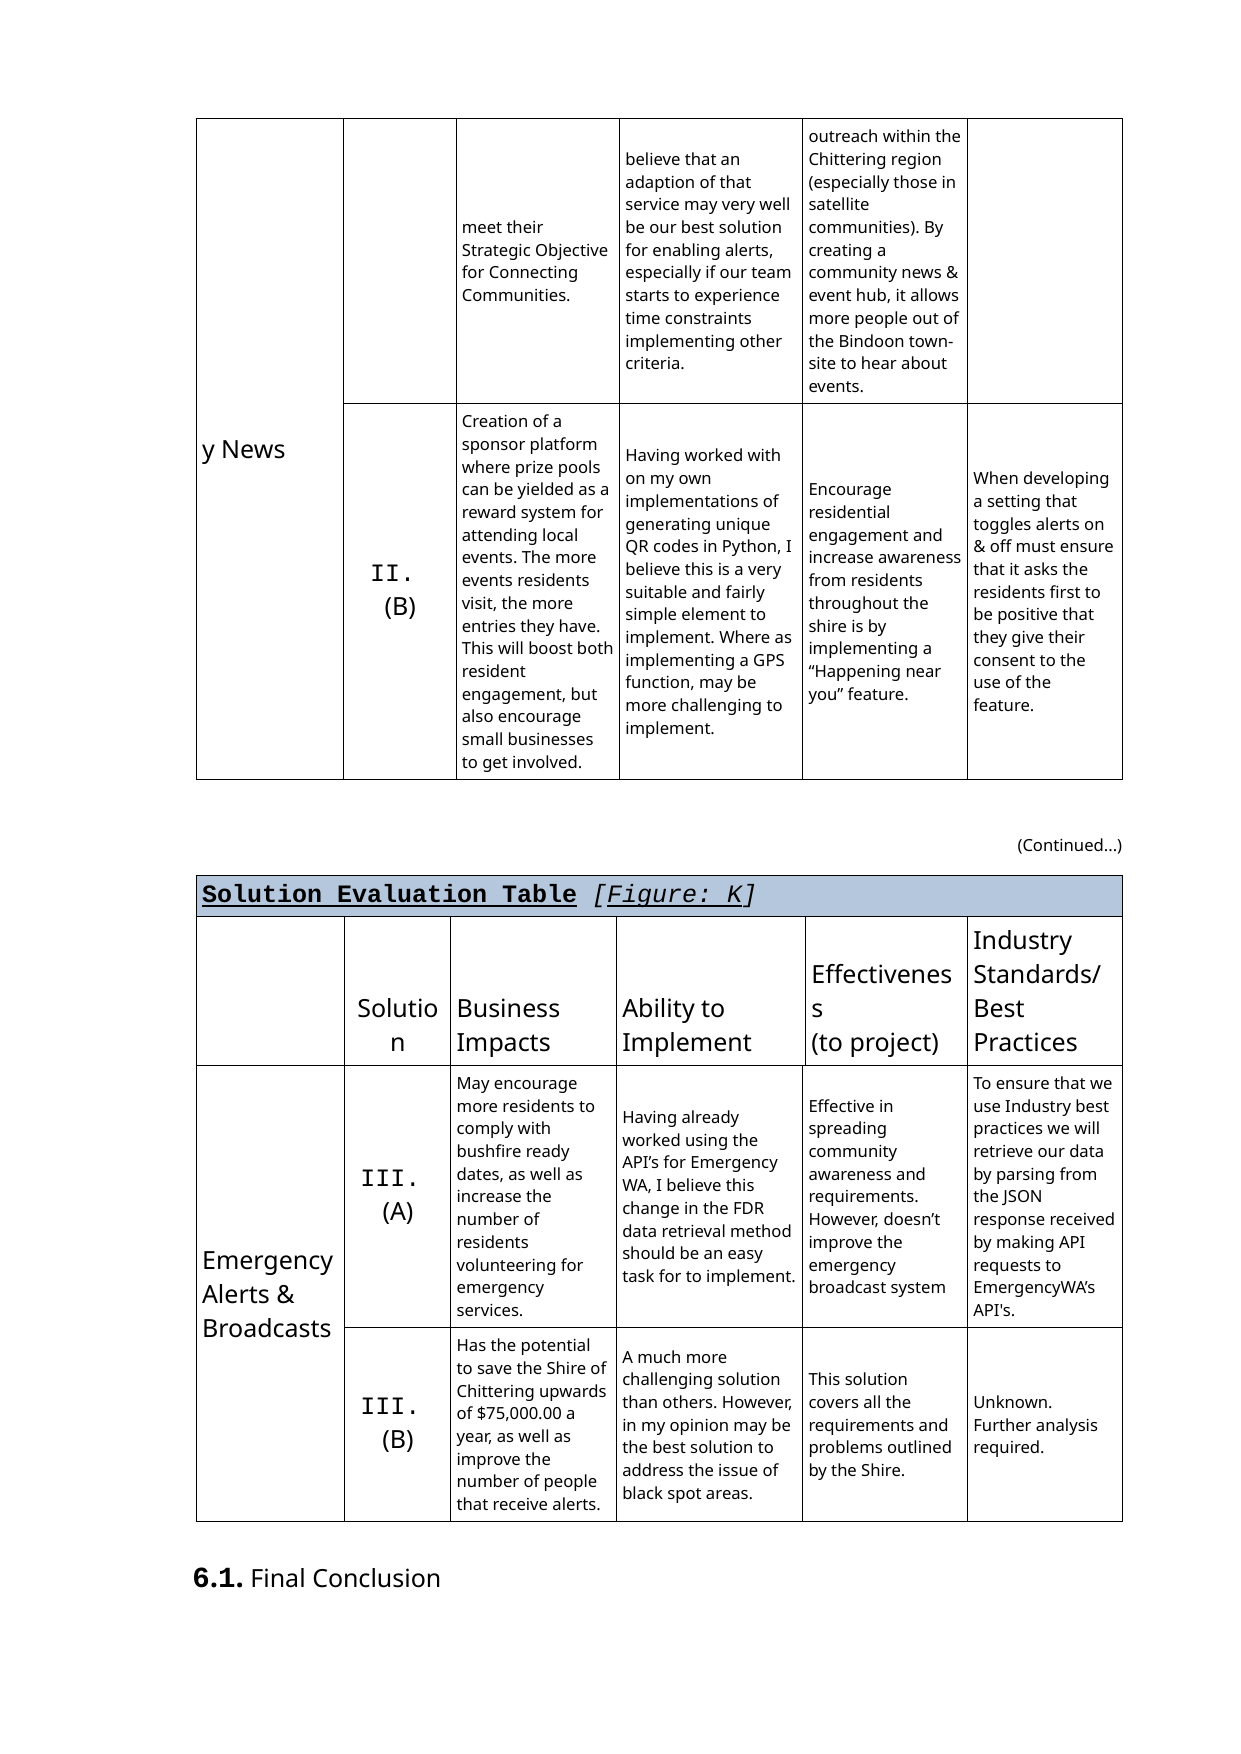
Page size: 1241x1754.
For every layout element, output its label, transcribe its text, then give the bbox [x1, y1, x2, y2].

table_cell Effective in spreading community awareness and requirements. However, doesn’t improve the emergency broadcast system [803, 1066, 967, 1327]
table_cell Business Impacts [451, 917, 616, 1065]
table_cell II. (B) [344, 404, 456, 779]
table_cell A much more challenging solution than others. However, in my opinion may be the best solution to address the issue of black spot areas. [617, 1328, 802, 1521]
table_cell believe that an adaption of that service may very well be our best solution for enabling alerts, especially if our team starts to experience time constraints implementing other criteria. [620, 119, 802, 403]
table_cell When developing a setting that toggles alerts on & off must ensure that it asks the residents first to be positive that they give their consent to the use of the feature. [968, 404, 1122, 779]
table_cell III. (A) [345, 1066, 450, 1327]
table_cell Unknown. Further analysis required. [968, 1328, 1122, 1521]
table_cell Industry Standards/Best Practices [968, 917, 1122, 1065]
table_cell III. (B) [345, 1328, 450, 1521]
table_cell Effectiveness (to project) [806, 917, 967, 1065]
table_cell y News [197, 119, 343, 779]
table_cell outreach within the Chittering region (especially those in satellite communities). By creating a community news & event hub, it allows more people out of the Bindoon town-site to hear about events. [803, 119, 967, 403]
table_cell Creation of a sponsor platform where prize pools can be yielded as a reward system for attending local events. The more events residents visit, the more entries they have. This will boost both resident engagement, but also encourage small businesses to get involved. [457, 404, 619, 779]
table_cell [968, 119, 1122, 403]
table_cell This solution covers all the requirements and problems outlined by the Shire. [803, 1328, 967, 1521]
text 6.1. Final Conclusion [192, 1556, 1122, 1596]
table_cell Emergency Alerts & Broadcasts [197, 1066, 344, 1521]
table_cell May encourage more residents to comply with bushfire ready dates, as well as increase the number of residents volunteering for emergency services. [451, 1066, 616, 1327]
table_cell [344, 119, 456, 403]
table_cell Ability to Implement [617, 917, 805, 1065]
table_cell meet their Strategic Objective for Connecting Communities. [457, 119, 619, 403]
table_cell Solution [345, 917, 450, 1065]
table_cell Having already worked using the API’s for Emergency WA, I believe this change in the FDR data retrieval method should be an easy task for to implement. [617, 1066, 802, 1327]
table_cell Having worked with on my own implementations of generating unique QR codes in Python, I believe this is a very suitable and fairly simple element to implement. Where as implementing a GPS function, may be more challenging to implement. [620, 404, 802, 779]
table_cell Encourage residential engagement and increase awareness from residents throughout the shire is by implementing a “Happening near you” feature. [803, 404, 967, 779]
table_header Solution Evaluation Table [Figure: K] [197, 876, 1122, 916]
table_cell [197, 917, 344, 1065]
table_cell To ensure that we use Industry best practices we will retrieve our data by parsing from the JSON response received by making API requests to EmergencyWA’s API's. [968, 1066, 1122, 1327]
text (Continued...) [118, 828, 1122, 856]
table_cell Has the potential to save the Shire of Chittering upwards of $75,000.00 a year, as well as improve the number of people that receive alerts. [451, 1328, 616, 1521]
